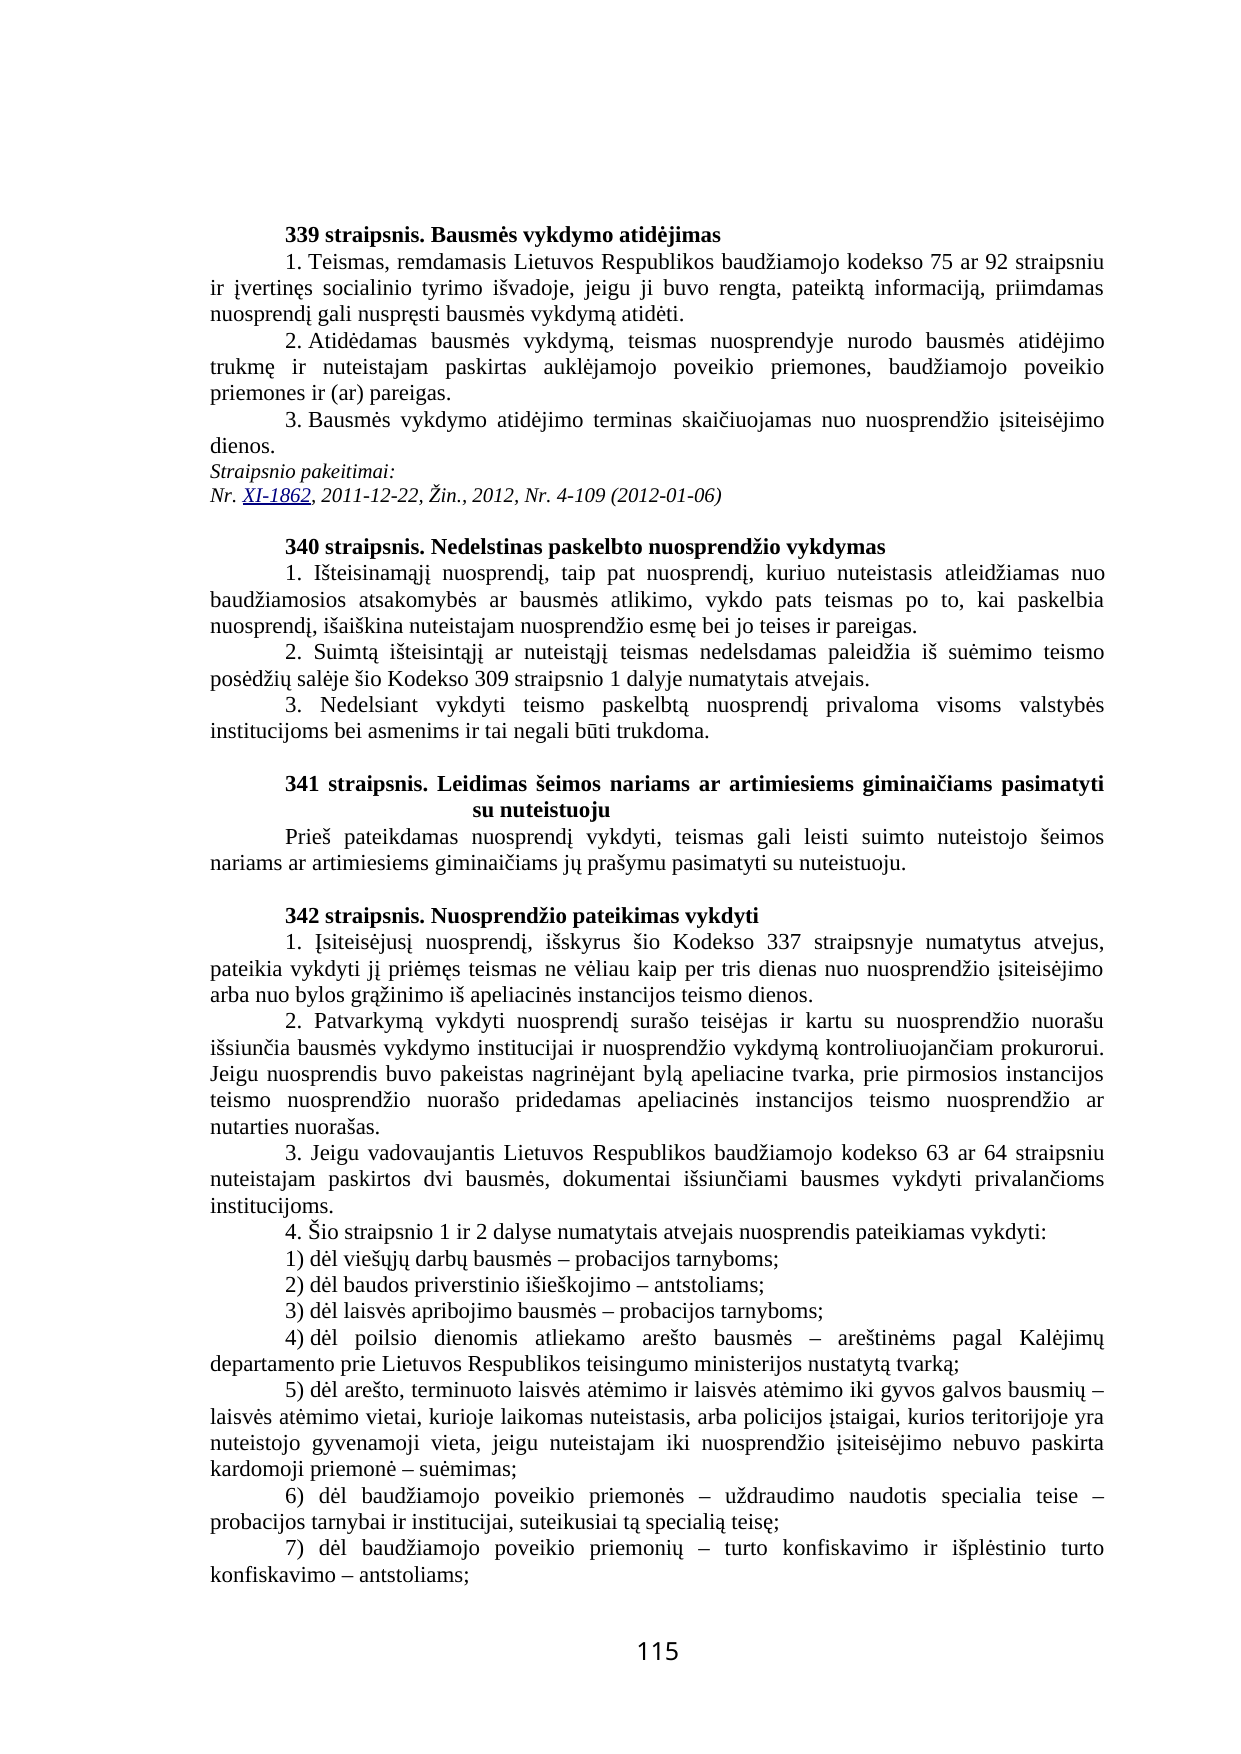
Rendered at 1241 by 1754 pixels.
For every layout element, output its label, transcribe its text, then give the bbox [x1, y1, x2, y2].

text Nr. XI-1862, 2011-12-22, Žin., 2012, Nr. 4-109 (2012-01-06) [210, 483, 1106, 507]
text 1. Teismas, remdamasis Lietuvos Respublikos baudžiamojo kodekso 75 ar 92 straipsniu ir įvertinęs socialinio tyrimo išvadoje, jeigu ji buvo rengta, pateiktą informaciją, priimdamas nuosprendį gali nuspręsti bausmės vykdymą atidėti. [210, 248, 1106, 327]
text 3. Bausmės vykdymo atidėjimo terminas skaičiuojamas nuo nuosprendžio įsiteisėjimo dienos. [210, 406, 1106, 458]
text 5) dėl arešto, terminuoto laisvės atėmimo ir laisvės atėmimo iki gyvos galvos bausmių – laisvės atėmimo vietai, kurioje laikomas nuteistasis, arba policijos įstaigai, kurios teritorijoje yra nuteistojo gyvenamoji vieta, jeigu nuteistajam iki nuosprendžio įsiteisėjimo nebuvo paskirta kardomoji priemonė – suėmimas; [210, 1376, 1106, 1482]
text 2. Patvarkymą vykdyti nuosprendį surašo teisėjas ir kartu su nuosprendžio nuorašu išsiunčia bausmės vykdymo institucijai ir nuosprendžio vykdymą kontroliuojančiam prokurorui. Jeigu nuosprendis buvo pakeistas nagrinėjant bylą apeliacine tvarka, prie pirmosios instancijos teismo nuosprendžio nuorašo pridedamas apeliacinės instancijos teismo nuosprendžio ar nutarties nuorašas. [210, 1007, 1106, 1139]
text 2. Atidėdamas bausmės vykdymą, teismas nuosprendyje nurodo bausmės atidėjimo trukmę ir nuteistajam paskirtas auklėjamojo poveikio priemones, baudžiamojo poveikio priemones ir (ar) pareigas. [210, 327, 1106, 406]
text 7) dėl baudžiamojo poveikio priemonių – turto konfiskavimo ir išplėstinio turto konfiskavimo – antstoliams; [210, 1534, 1106, 1587]
text 3) dėl laisvės apribojimo bausmės – probacijos tarnyboms; [210, 1297, 1106, 1324]
text 1) dėl viešųjų darbų bausmės – probacijos tarnyboms; [210, 1244, 1106, 1271]
text 2) dėl baudos priverstinio išieškojimo – antstoliams; [210, 1271, 1106, 1297]
text 3. Jeigu vadovaujantis Lietuvos Respublikos baudžiamojo kodekso 63 ar 64 straipsniu nuteistajam paskirtos dvi bausmės, dokumentai išsiunčiami bausmes vykdyti privalančioms institucijoms. [210, 1139, 1106, 1218]
text 6) dėl baudžiamojo poveikio priemonės – uždraudimo naudotis specialia teise – probacijos tarnybai ir institucijai, suteikusiai tą specialią teisę; [210, 1482, 1106, 1534]
text 4) dėl poilsio dienomis atliekamo arešto bausmės – areštinėms pagal Kalėjimų departamento prie Lietuvos Respublikos teisingumo ministerijos nustatytą tvarką; [210, 1324, 1106, 1376]
text 1. Išteisinamąjį nuosprendį, taip pat nuosprendį, kuriuo nuteistasis atleidžiamas nuo baudžiamosios atsakomybės ar bausmės atlikimo, vykdo pats teismas po to, kai paskelbia nuosprendį, išaiškina nuteistajam nuosprendžio esmę bei jo teises ir pareigas. [210, 559, 1106, 638]
text Prieš pateikdamas nuosprendį vykdyti, teismas gali leisti suimto nuteistojo šeimos nariams ar artimiesiems giminaičiams jų prašymu pasimatyti su nuteistuoju. [210, 823, 1106, 876]
text 2. Suimtą išteisintąjį ar nuteistąjį teismas nedelsdamas paleidžia iš suėmimo teismo posėdžių salėje šio Kodekso 309 straipsnio 1 dalyje numatytais atvejais. [210, 638, 1106, 691]
text 342 straipsnis. Nuosprendžio pateikimas vykdyti [210, 902, 1106, 928]
text 4. Šio straipsnio 1 ir 2 dalyse numatytais atvejais nuosprendis pateikiamas vykdyti: [210, 1218, 1106, 1244]
text 339 straipsnis. Bausmės vykdymo atidėjimas [210, 221, 1106, 248]
text 341 straipsnis. Leidimas šeimos nariams ar artimiesiems giminaičiams pasimatyti su nuteistuoju [285, 770, 1106, 823]
text Straipsnio pakeitimai: [210, 458, 1106, 483]
text 340 straipsnis. Nedelstinas paskelbto nuosprendžio vykdymas [210, 533, 1106, 559]
text 3. Nedelsiant vykdyti teismo paskelbtą nuosprendį privaloma visoms valstybės institucijoms bei asmenims ir tai negali būti trukdoma. [210, 691, 1106, 744]
text 1. Įsiteisėjusį nuosprendį, išskyrus šio Kodekso 337 straipsnyje numatytus atvejus, pateikia vykdyti jį priėmęs teismas ne vėliau kaip per tris dienas nuo nuosprendžio įsiteisėjimo arba nuo bylos grąžinimo iš apeliacinės instancijos teismo dienos. [210, 928, 1106, 1007]
